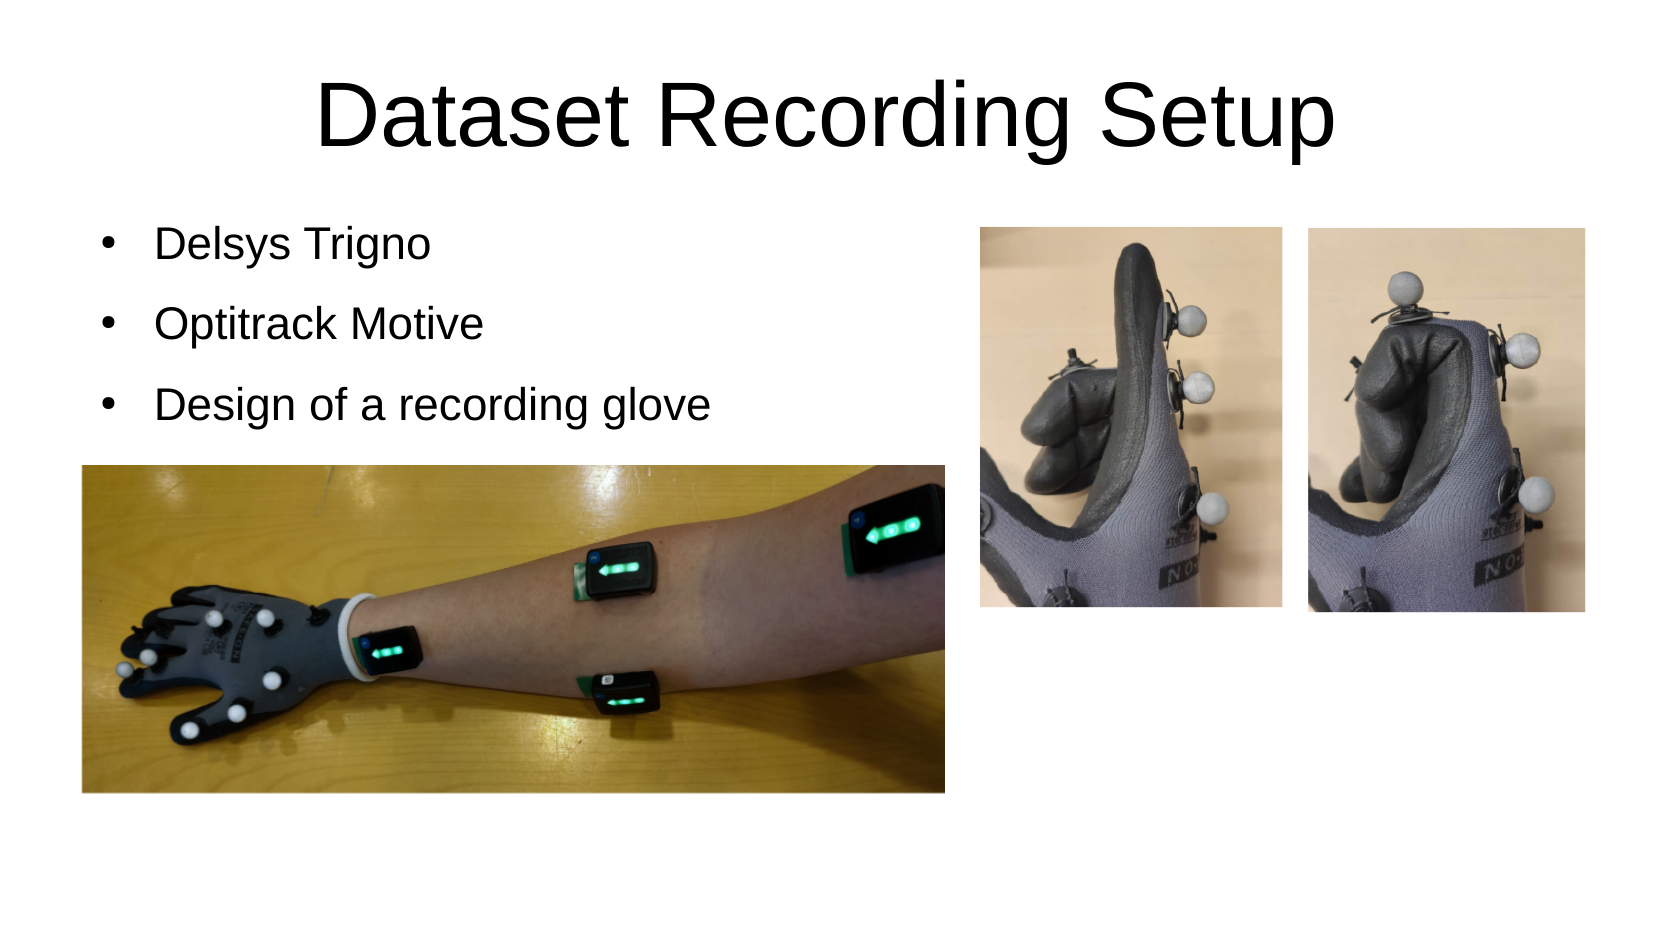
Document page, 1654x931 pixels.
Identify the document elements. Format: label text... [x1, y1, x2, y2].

picture [1571, 224, 1586, 616]
picture [75, 465, 945, 806]
list Delsys Trigno Optitrack Motive Design of a recording glove [82, 217, 1571, 758]
title Dataset Recording Setup [82, 37, 1571, 193]
